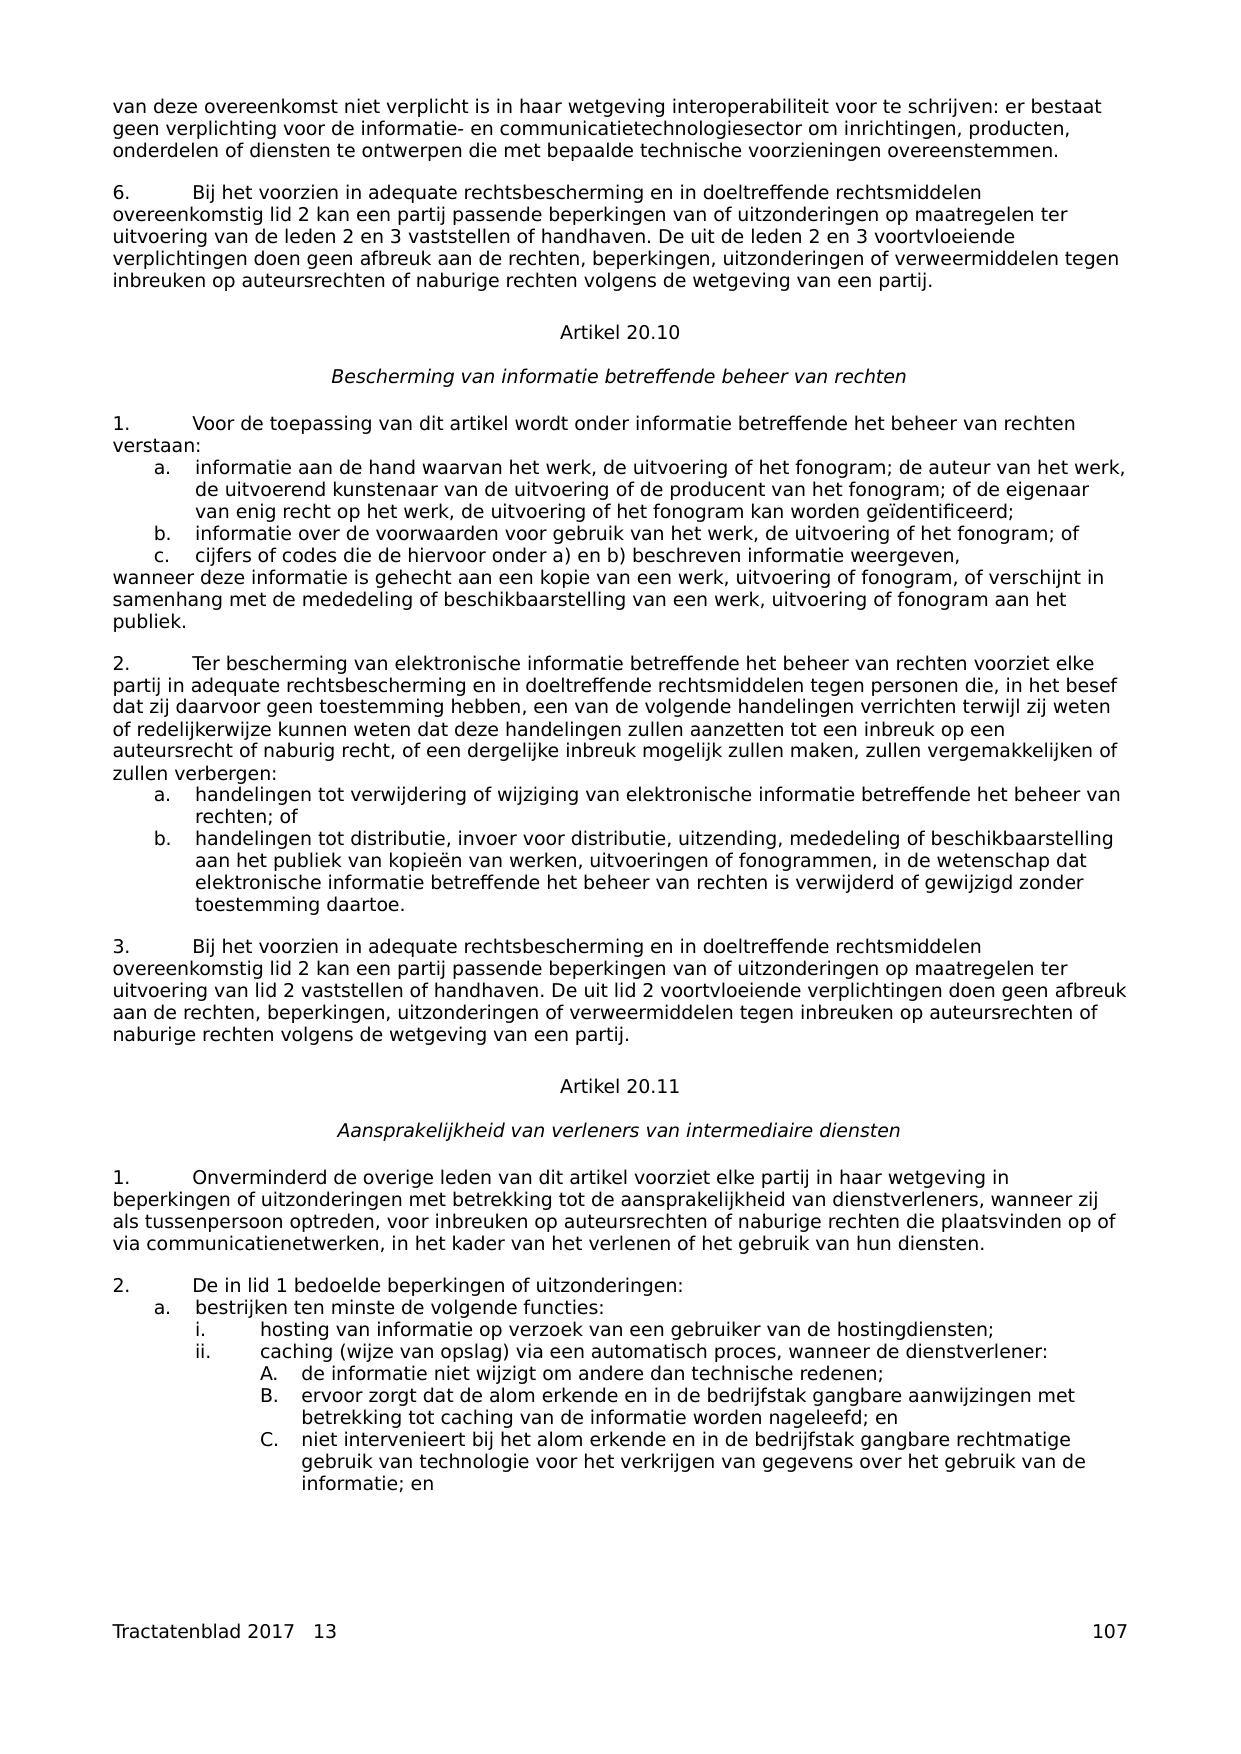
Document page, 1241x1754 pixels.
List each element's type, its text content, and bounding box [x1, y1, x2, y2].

text i. hosting van informatie op verzoek van een gebruiker van de hostingdiensten; [195, 1319, 1128, 1341]
text A. de informatie niet wijzigt om andere dan technische redenen; [260, 1363, 1128, 1385]
text 2. Ter bescherming van elektronische informatie betreffende het beheer van rechten voorziet elke partij in adequate rechtsbescherming en in doeltreffende rechtsmiddelen tegen personen die, in het besef dat zij daarvoor geen toestemming hebben, een van de volgende handelingen verrichten terwijl zij weten of redelijkerwijze kunnen weten dat deze handelingen zullen aanzetten tot een inbreuk op een auteursrecht of naburig recht, of een dergelijke inbreuk mogelijk zullen maken, zullen vergemakkelijken of zullen verbergen: [112, 652, 1128, 784]
text b. handelingen tot distributie, invoer voor distributie, uitzending, mededeling of beschikbaarstelling aan het publiek van kopieën van werken, uitvoeringen of fonogrammen, in de wetenschap dat elektronische informatie betreffende het beheer van rechten is verwijderd of gewijzigd zonder toestemming daartoe. [153, 828, 1128, 916]
text wanneer deze informatie is gehecht aan een kopie van een werk, uitvoering of fonogram, of verschijnt in samenhang met de mededeling of beschikbaarstelling van een werk, uitvoering of fonogram aan het publiek. [112, 567, 1128, 632]
text b. informatie over de voorwaarden voor gebruik van het werk, de uitvoering of het fonogram; of [153, 523, 1128, 544]
text 1. Onverminderd de overige leden van dit artikel voorziet elke partij in haar wetgeving in beperkingen of uitzonderingen met betrekking tot de aansprakelijkheid van dienstverleners, wanneer zij als tussenpersoon optreden, voor inbreuken op auteursrechten of naburige rechten die plaatsvinden op of via communicatienetwerken, in het kader van het verlenen of het gebruik van hun diensten. [112, 1167, 1128, 1255]
text 3. Bij het voorzien in adequate rechtsbescherming en in doeltreffende rechtsmiddelen overeenkomstig lid 2 kan een partij passende beperkingen van of uitzonderingen op maatregelen ter uitvoering van lid 2 vaststellen of handhaven. De uit lid 2 voortvloeiende verplichtingen doen geen afbreuk aan de rechten, beperkingen, uitzonderingen of verweermiddelen tegen inbreuken op auteursrechten of naburige rechten volgens de wetgeving van een partij. [112, 936, 1128, 1046]
text 1. Voor de toepassing van dit artikel wordt onder informatie betreffende het beheer van rechten verstaan: [112, 413, 1128, 457]
text a. handelingen tot verwijdering of wijziging van elektronische informatie betreffende het beheer van rechten; of [153, 784, 1128, 828]
text C. niet intervenieert bij het alom erkende en in de bedrijfstak gangbare rechtmatige gebruik van technologie voor het verkrijgen van gegevens over het gebruik van de informatie; en [260, 1429, 1128, 1495]
text c. cijfers of codes die de hiervoor onder a) en b) beschreven informatie weergeven, [153, 544, 1128, 567]
text 2. De in lid 1 bedoelde beperkingen of uitzonderingen: [112, 1275, 1128, 1297]
subtitle Artikel 20.10 Bescherming van informatie betreffende beheer van rechten [112, 322, 1128, 388]
text B. ervoor zorgt dat de alom erkende en in de bedrijfstak gangbare aanwijzingen met betrekking tot caching van de informatie worden nageleefd; en [260, 1385, 1128, 1429]
text 6. Bij het voorzien in adequate rechtsbescherming en in doeltreffende rechtsmiddelen overeenkomstig lid 2 kan een partij passende beperkingen van of uitzonderingen op maatregelen ter uitvoering van de leden 2 en 3 vaststellen of handhaven. De uit de leden 2 en 3 voortvloeiende verplichtingen doen geen afbreuk aan de rechten, beperkingen, uitzonderingen of verweermiddelen tegen inbreuken op auteursrechten of naburige rechten volgens de wetgeving van een partij. [112, 182, 1128, 292]
subtitle Artikel 20.11 Aansprakelijkheid van verleners van intermediaire diensten [112, 1076, 1128, 1142]
text van deze overeenkomst niet verplicht is in haar wetgeving interoperabiliteit voor te schrijven: er bestaat geen verplichting voor de informatie- en communicatietechnologiesector om inrichtingen, producten, onderdelen of diensten te ontwerpen die met bepaalde technische voorzieningen overeenstemmen. [112, 96, 1128, 162]
text ii. caching (wijze van opslag) via een automatisch proces, wanneer de dienstverlener: [195, 1341, 1128, 1363]
text a. bestrijken ten minste de volgende functies: [153, 1297, 1128, 1319]
text a. informatie aan de hand waarvan het werk, de uitvoering of het fonogram; de auteur van het werk, de uitvoerend kunstenaar van de uitvoering of de producent van het fonogram; of de eigenaar van enig recht op het werk, de uitvoering of het fonogram kan worden geïdentificeerd; [153, 457, 1128, 523]
